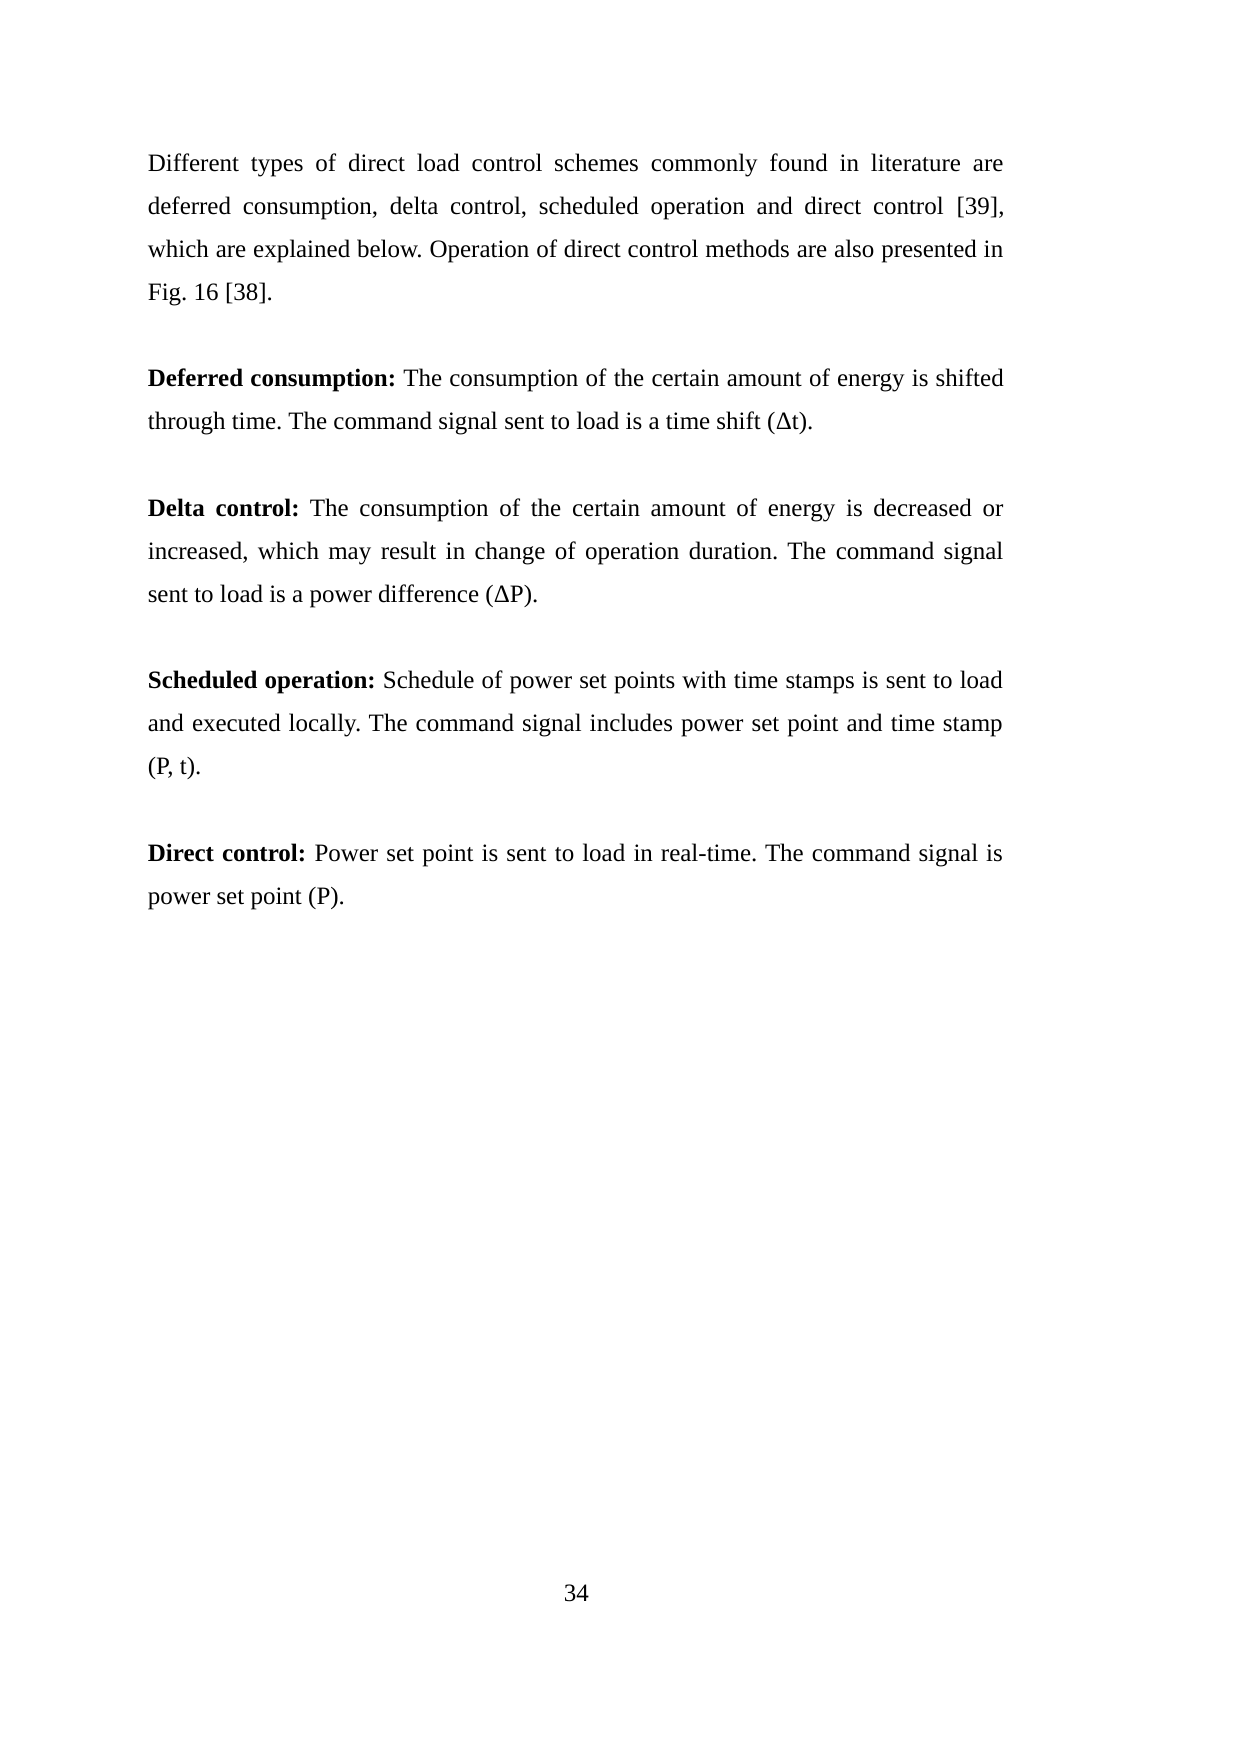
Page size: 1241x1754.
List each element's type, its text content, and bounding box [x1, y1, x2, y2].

text Different types of direct load control schemes commonly found in literature are deferred consumption, delta control, scheduled operation and direct control [39], which are explained below. Operation of direct control methods are also presented in Fig. 16 [38]. [148, 148, 1004, 306]
text Deferred consumption: The consumption of the certain amount of energy is shifted through time. The command signal sent to load is a time shift (Δt). [148, 363, 1004, 435]
text Scheduled operation: Schedule of power set points with time stamps is sent to load and executed locally. The command signal includes power set point and time stamp (P, t). [148, 665, 1004, 780]
text Delta control: The consumption of the certain amount of energy is decreased or increased, which may result in change of operation duration. The command signal sent to load is a power difference (ΔP). [148, 493, 1004, 608]
text Direct control: Power set point is sent to load in real-time. The command signal is power set point (P). [148, 838, 1004, 909]
